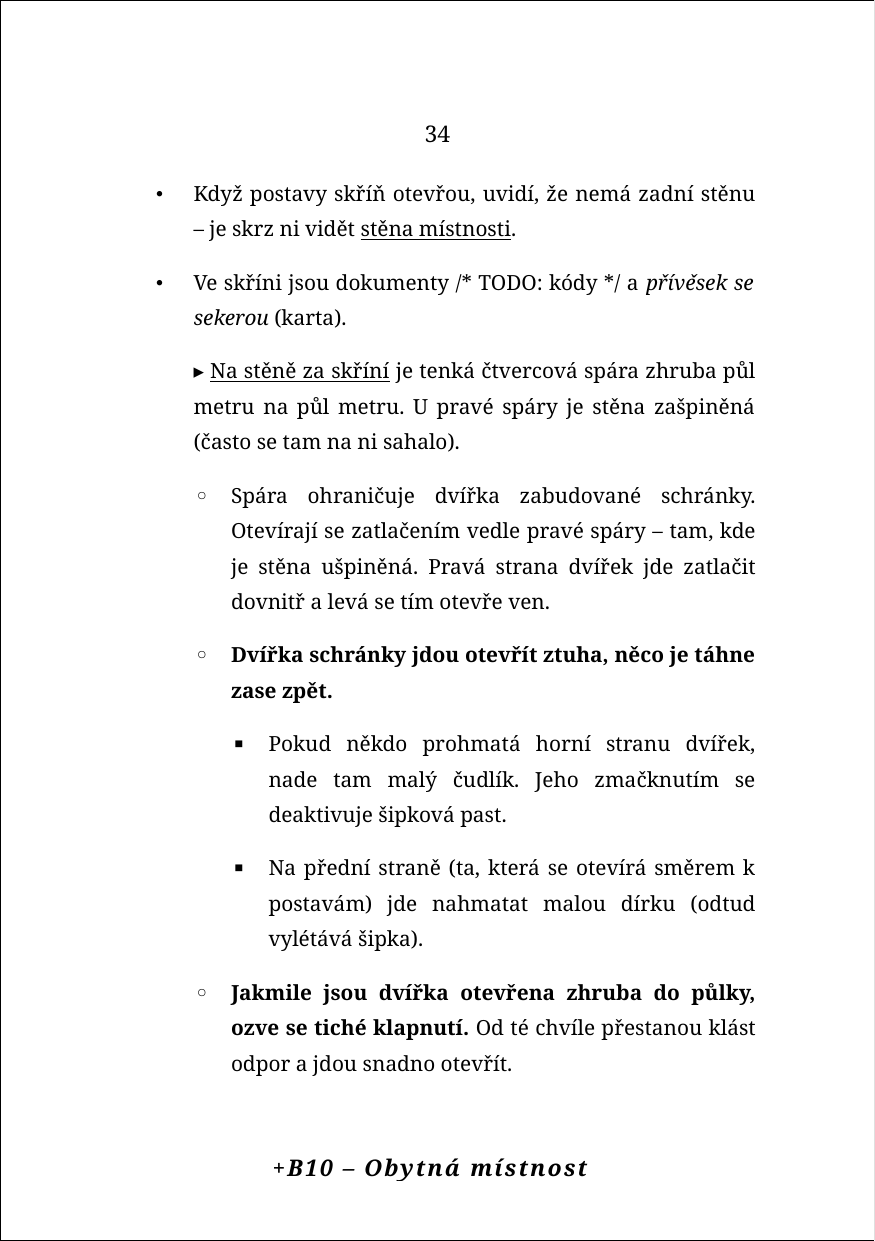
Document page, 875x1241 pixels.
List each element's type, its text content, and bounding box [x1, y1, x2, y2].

list Spára ohraničuje dvířka zabudované schránky. Otevírají se zatlačením vedle pravé spáry – tam, kde je stěna ušpiněná. Pravá strana dvířek jde zatlačit dovnitř a levá se tím otevře ven. [193, 481, 756, 616]
list Ve skříni jsou dokumenty /* TODO: kódy */ a přívěsek se sekerou (karta). [156, 268, 756, 332]
list Když postavy skříň otevřou, uvidí, že nemá zadní stěnu – je skrz ni vidět stěna místnosti. [156, 179, 756, 243]
list Pokud někdo prohmatá horní stranu dvířek, nade tam malý čudlík. Jeho zmačknutím se deaktivuje šipková past. [231, 729, 756, 829]
list ▸ Na stěně za skříní je tenká čtvercová spára zhruba půl metru na půl metru. U pravé spáry je stěna zašpiněná (často se tam na ni sahalo). [156, 356, 756, 456]
list Dvířka schránky jdou otevřít ztuha, něco je táhne zase zpět. [193, 641, 756, 704]
list Na přední straně (ta, která se otevírá směrem k postavám) jde nahmatat malou dírku (odtud vylétává šipka). [231, 853, 756, 953]
list Jakmile jsou dvířka otevřena zhruba do půlky, ozve se tiché klapnutí. Od té chvíle přestanou klást odpor a jdou snadno otevřít. [193, 978, 756, 1077]
